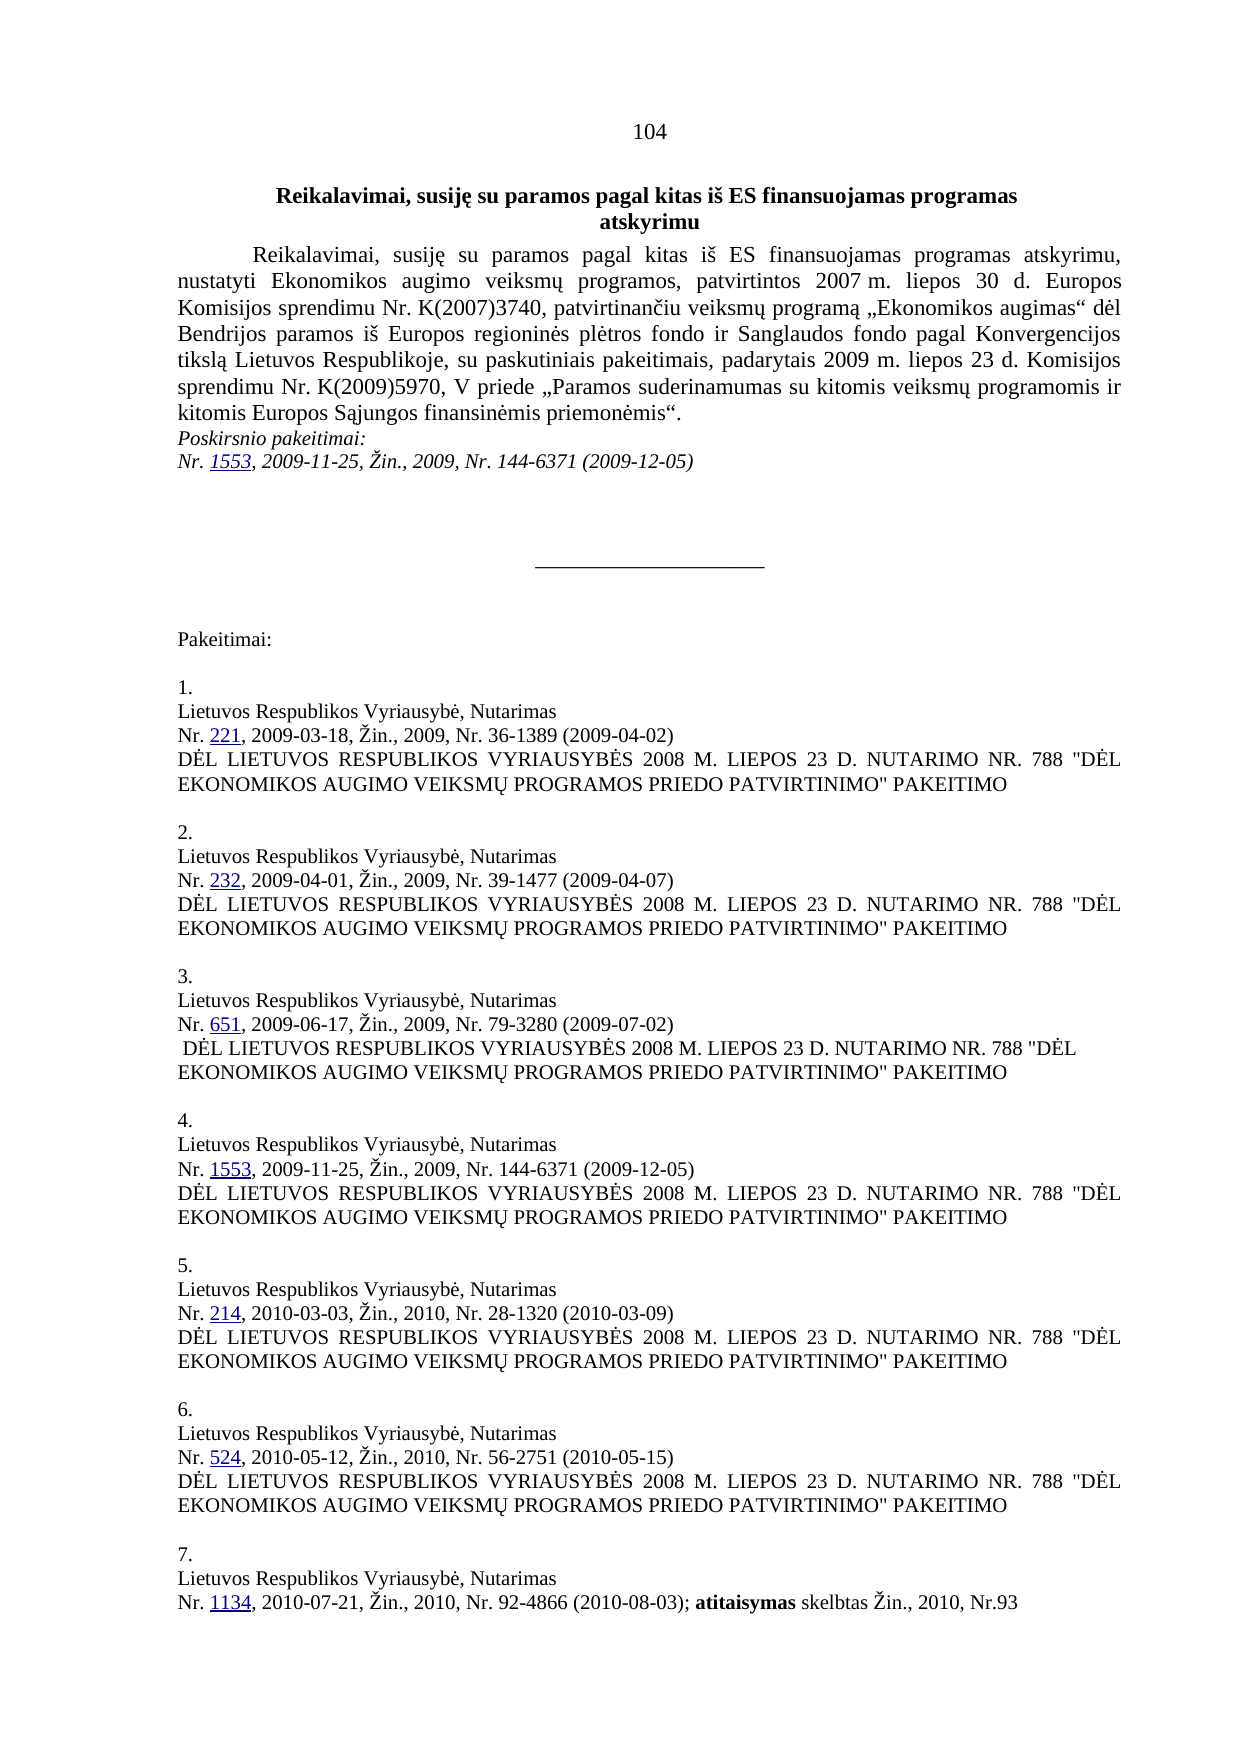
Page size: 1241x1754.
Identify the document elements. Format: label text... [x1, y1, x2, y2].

text 2. [177, 819, 1122, 844]
text 5. [177, 1253, 1122, 1277]
text Poskirsnio pakeitimai: [177, 425, 1122, 449]
text Nr. 1134, 2010-07-21, Žin., 2010, Nr. 92-4866 (2010-08-03); atitaisymas skelbtas Žin., 2010, Nr.93 [177, 1589, 1122, 1614]
text DĖL LIETUVOS RESPUBLIKOS VYRIAUSYBĖS 2008 M. LIEPOS 23 D. NUTARIMO NR. 788 "DĖL EKONOMIKOS AUGIMO VEIKSMŲ PROGRAMOS PRIEDO PATVIRTINIMO" PAKEITIMO [177, 747, 1122, 796]
text Pakeitimai: [177, 627, 1122, 651]
text 7. [177, 1541, 1122, 1566]
text DĖL LIETUVOS RESPUBLIKOS VYRIAUSYBĖS 2008 M. LIEPOS 23 D. NUTARIMO NR. 788 "DĖL EKONOMIKOS AUGIMO VEIKSMŲ PROGRAMOS PRIEDO PATVIRTINIMO" PAKEITIMO [177, 1325, 1122, 1373]
text DĖL LIETUVOS RESPUBLIKOS VYRIAUSYBĖS 2008 M. LIEPOS 23 D. NUTARIMO NR. 788 "DĖL EKONOMIKOS AUGIMO VEIKSMŲ PROGRAMOS PRIEDO PATVIRTINIMO" PAKEITIMO [177, 1036, 1122, 1084]
text –––––––––––––––––––– [177, 553, 1122, 579]
text Nr. 524, 2010-05-12, Žin., 2010, Nr. 56-2751 (2010-05-15) [177, 1445, 1122, 1469]
text Lietuvos Respublikos Vyriausybė, Nutarimas [177, 988, 1122, 1012]
text Lietuvos Respublikos Vyriausybė, Nutarimas [177, 1566, 1122, 1589]
text Lietuvos Respublikos Vyriausybė, Nutarimas [177, 1421, 1122, 1445]
text Nr. 651, 2009-06-17, Žin., 2009, Nr. 79-3280 (2009-07-02) [177, 1012, 1122, 1036]
text 1. [177, 675, 1122, 699]
text 4. [177, 1108, 1122, 1132]
text Lietuvos Respublikos Vyriausybė, Nutarimas [177, 1277, 1122, 1301]
text Nr. 232, 2009-04-01, Žin., 2009, Nr. 39-1477 (2009-04-07) [177, 868, 1122, 892]
text Lietuvos Respublikos Vyriausybė, Nutarimas [177, 844, 1122, 868]
text Nr. 221, 2009-03-18, Žin., 2009, Nr. 36-1389 (2009-04-02) [177, 723, 1122, 747]
text Reikalavimai, susiję su paramos pagal kitas iš ES finansuojamas programas atskyrimu [177, 156, 1122, 235]
text Lietuvos Respublikos Vyriausybė, Nutarimas [177, 1132, 1122, 1156]
text DĖL LIETUVOS RESPUBLIKOS VYRIAUSYBĖS 2008 M. LIEPOS 23 D. NUTARIMO NR. 788 "DĖL EKONOMIKOS AUGIMO VEIKSMŲ PROGRAMOS PRIEDO PATVIRTINIMO" PAKEITIMO [177, 1181, 1122, 1229]
text 6. [177, 1397, 1122, 1421]
text Nr. 1553, 2009-11-25, Žin., 2009, Nr. 144-6371 (2009-12-05) [177, 1156, 1122, 1181]
text 3. [177, 964, 1122, 988]
text DĖL LIETUVOS RESPUBLIKOS VYRIAUSYBĖS 2008 M. LIEPOS 23 D. NUTARIMO NR. 788 "DĖL EKONOMIKOS AUGIMO VEIKSMŲ PROGRAMOS PRIEDO PATVIRTINIMO" PAKEITIMO [177, 1469, 1122, 1517]
text Nr. 1553, 2009-11-25, Žin., 2009, Nr. 144-6371 (2009-12-05) [177, 449, 1122, 473]
text Reikalavimai, susiję su paramos pagal kitas iš ES finansuojamas programas atskyrimu, nustatyti Ekonomikos augimo veiksmų programos, patvirtintos 2007 m. liepos 30 d. Europos Komisijos sprendimu Nr. K(2007)3740, patvirtinančiu veiksmų programą „Ekonomikos augimas“ dėl Bendrijos paramos iš Europos regioninės plėtros fondo ir Sanglaudos fondo pagal Konvergencijos tikslą Lietuvos Respublikoje, su paskutiniais pakeitimais, padarytais 2009 m. liepos 23 d. Komisijos sprendimu Nr. K(2009)5970, V priede „Paramos suderinamumas su kitomis veiksmų programomis ir kitomis Europos Sąjungos finansinėmis priemonėmis“. [177, 241, 1122, 425]
text DĖL LIETUVOS RESPUBLIKOS VYRIAUSYBĖS 2008 M. LIEPOS 23 D. NUTARIMO NR. 788 "DĖL EKONOMIKOS AUGIMO VEIKSMŲ PROGRAMOS PRIEDO PATVIRTINIMO" PAKEITIMO [177, 892, 1122, 940]
text Nr. 214, 2010-03-03, Žin., 2010, Nr. 28-1320 (2010-03-09) [177, 1301, 1122, 1325]
text Lietuvos Respublikos Vyriausybė, Nutarimas [177, 699, 1122, 723]
